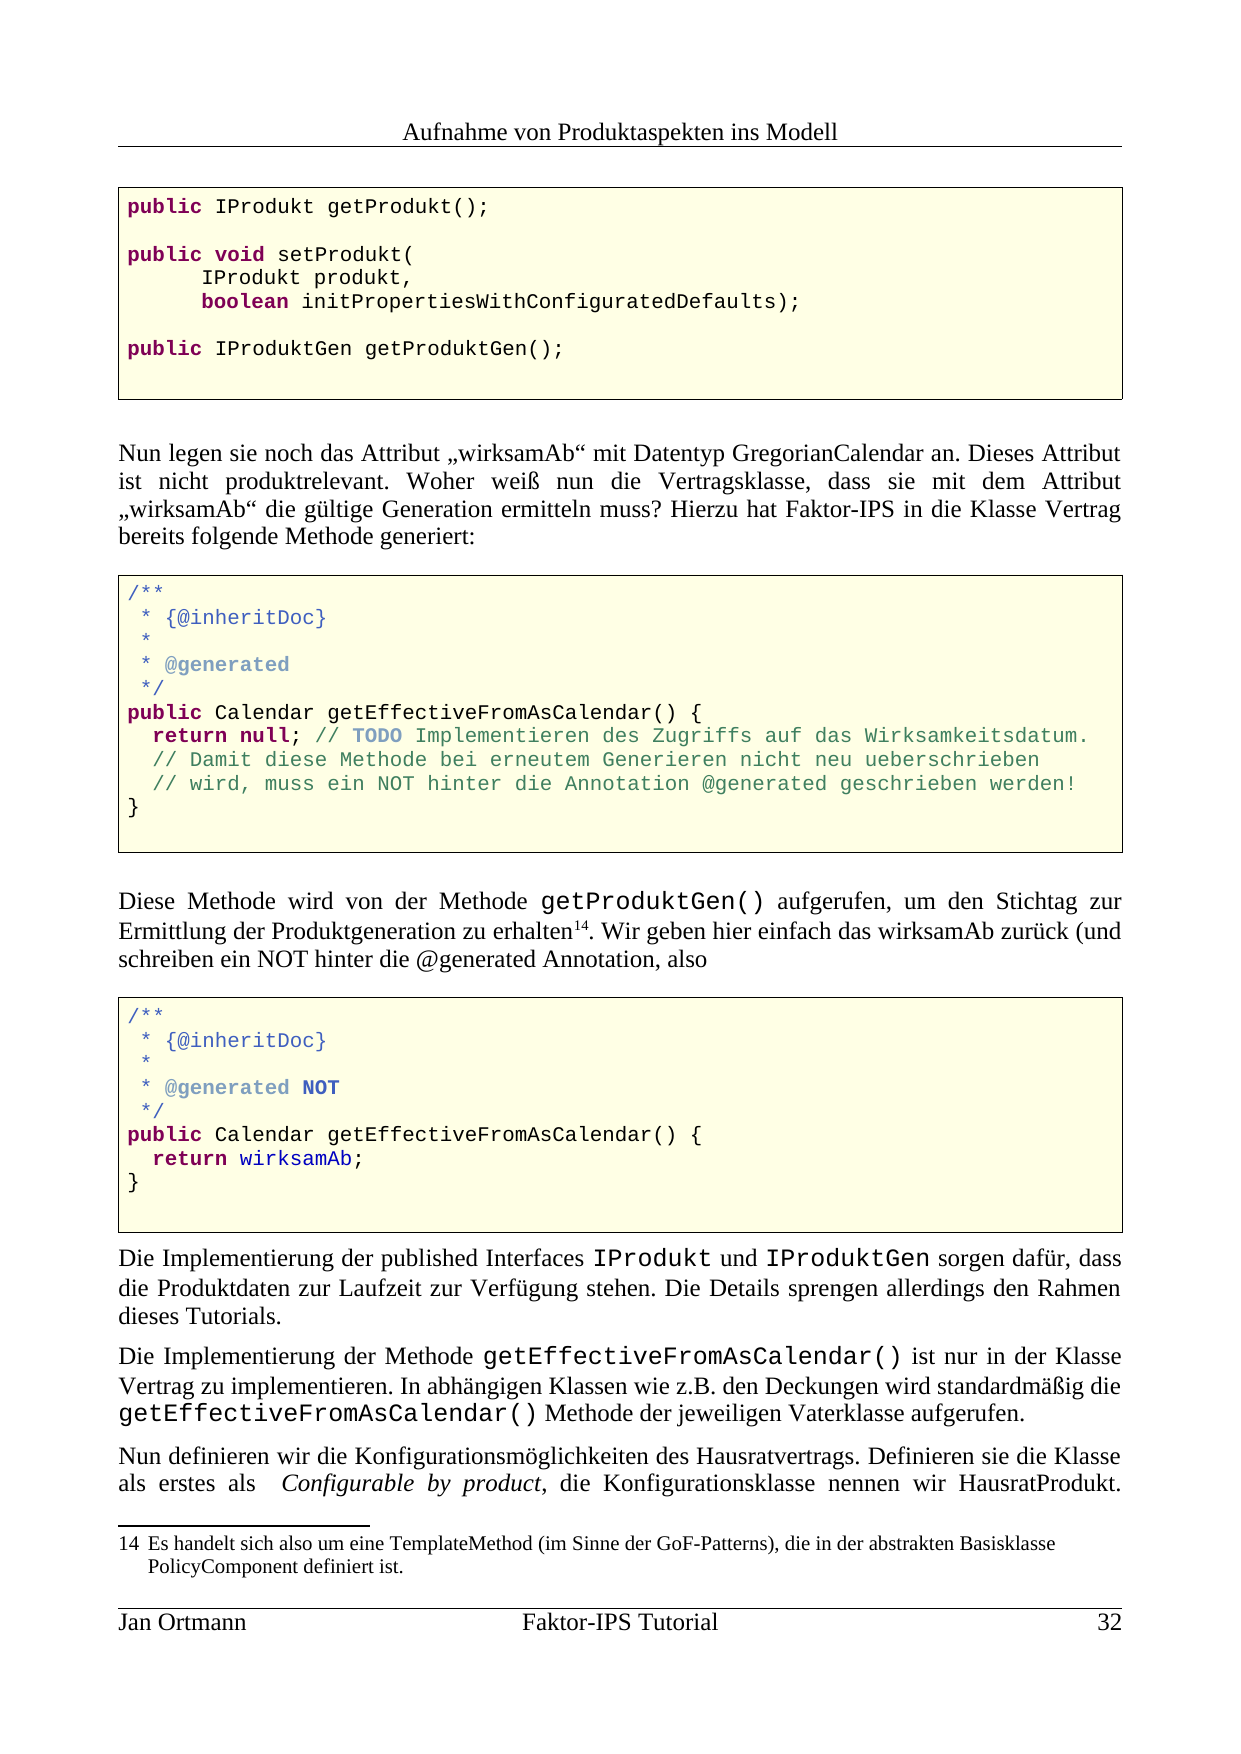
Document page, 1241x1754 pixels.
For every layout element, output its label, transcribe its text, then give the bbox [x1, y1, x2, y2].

text * @generated NOT [127, 1077, 1113, 1101]
text boolean initPropertiesWithConfiguratedDefaults); [127, 291, 1113, 314]
text */ [127, 1101, 1113, 1124]
text IProdukt produkt, [127, 267, 1113, 291]
text public void setProdukt( [127, 243, 1113, 267]
text return wirksamAb; [127, 1148, 1113, 1172]
text * [127, 1053, 1113, 1077]
text Nun definieren wir die Konfigurationsmöglichkeiten des Hausratvertrags. Definieren sie die Klasse als erstes als Configurable by product, die Konfigurationsklasse nennen wir HausratProdukt. [118, 1442, 1122, 1497]
text /** [127, 583, 1113, 607]
text * {@inheritDoc} [127, 607, 1113, 631]
text Die Implementierung der published Interfaces IProdukt und IProduktGen sorgen dafür, dass die Produktdaten zur Laufzeit zur Verfügung stehen. Die Details sprengen allerdings den Rahmen dieses Tutorials. [118, 1233, 1122, 1329]
text // Damit diese Methode bei erneutem Generieren nicht neu ueberschrieben [127, 749, 1113, 773]
text * [127, 631, 1113, 654]
text // wird, muss ein NOT hinter die Annotation @generated geschrieben werden! [127, 773, 1113, 796]
text * {@inheritDoc} [127, 1030, 1113, 1053]
text Es handelt sich also um eine TemplateMethod (im Sinne der GoF-Patterns), die in der abstrakten Basisklasse PolicyComponent definiert ist. [118, 1532, 1122, 1578]
text public IProdukt getProdukt(); [127, 196, 1113, 220]
text */ [127, 678, 1113, 702]
text Nun legen sie noch das Attribut „wirksamAb“ mit Datentyp GregorianCalendar an. Dieses Attribut ist nicht produktrelevant. Woher weiß nun die Vertragsklasse, dass sie mit dem Attribut „wirksamAb“ die gültige Generation ermitteln muss? Hierzu hat Faktor-IPS in die Klasse Vertrag bereits folgende Methode generiert: [118, 439, 1122, 550]
text public IProduktGen getProduktGen(); [127, 338, 1113, 362]
text [118, 985, 1122, 996]
text } [127, 1172, 1113, 1195]
text Diese Methode wird von der Methode getProduktGen() aufgerufen, um den Stichtag zur Ermittlung der Produktgeneration zu erhalten. Wir geben hier einfach das wirksamAb zurück (und schreiben ein NOT hinter die @generated Annotation, also [118, 887, 1122, 973]
text public Calendar getEffectiveFromAsCalendar() { [127, 1124, 1113, 1148]
text return null; // TODO Implementieren des Zugriffs auf das Wirksamkeitsdatum. [127, 725, 1113, 749]
text Die Implementierung der Methode getEffectiveFromAsCalendar() ist nur in der Klasse Vertrag zu implementieren. In abhängigen Klassen wie z.B. den Deckungen wird standardmäßig die getEffectiveFromAsCalendar() Methode der jeweiligen Vaterklasse aufgerufen. [118, 1342, 1122, 1429]
text /** [127, 1006, 1113, 1030]
text [119, 998, 1122, 1232]
text public Calendar getEffectiveFromAsCalendar() { [127, 702, 1113, 725]
text * @generated [127, 654, 1113, 678]
text } [127, 796, 1113, 820]
